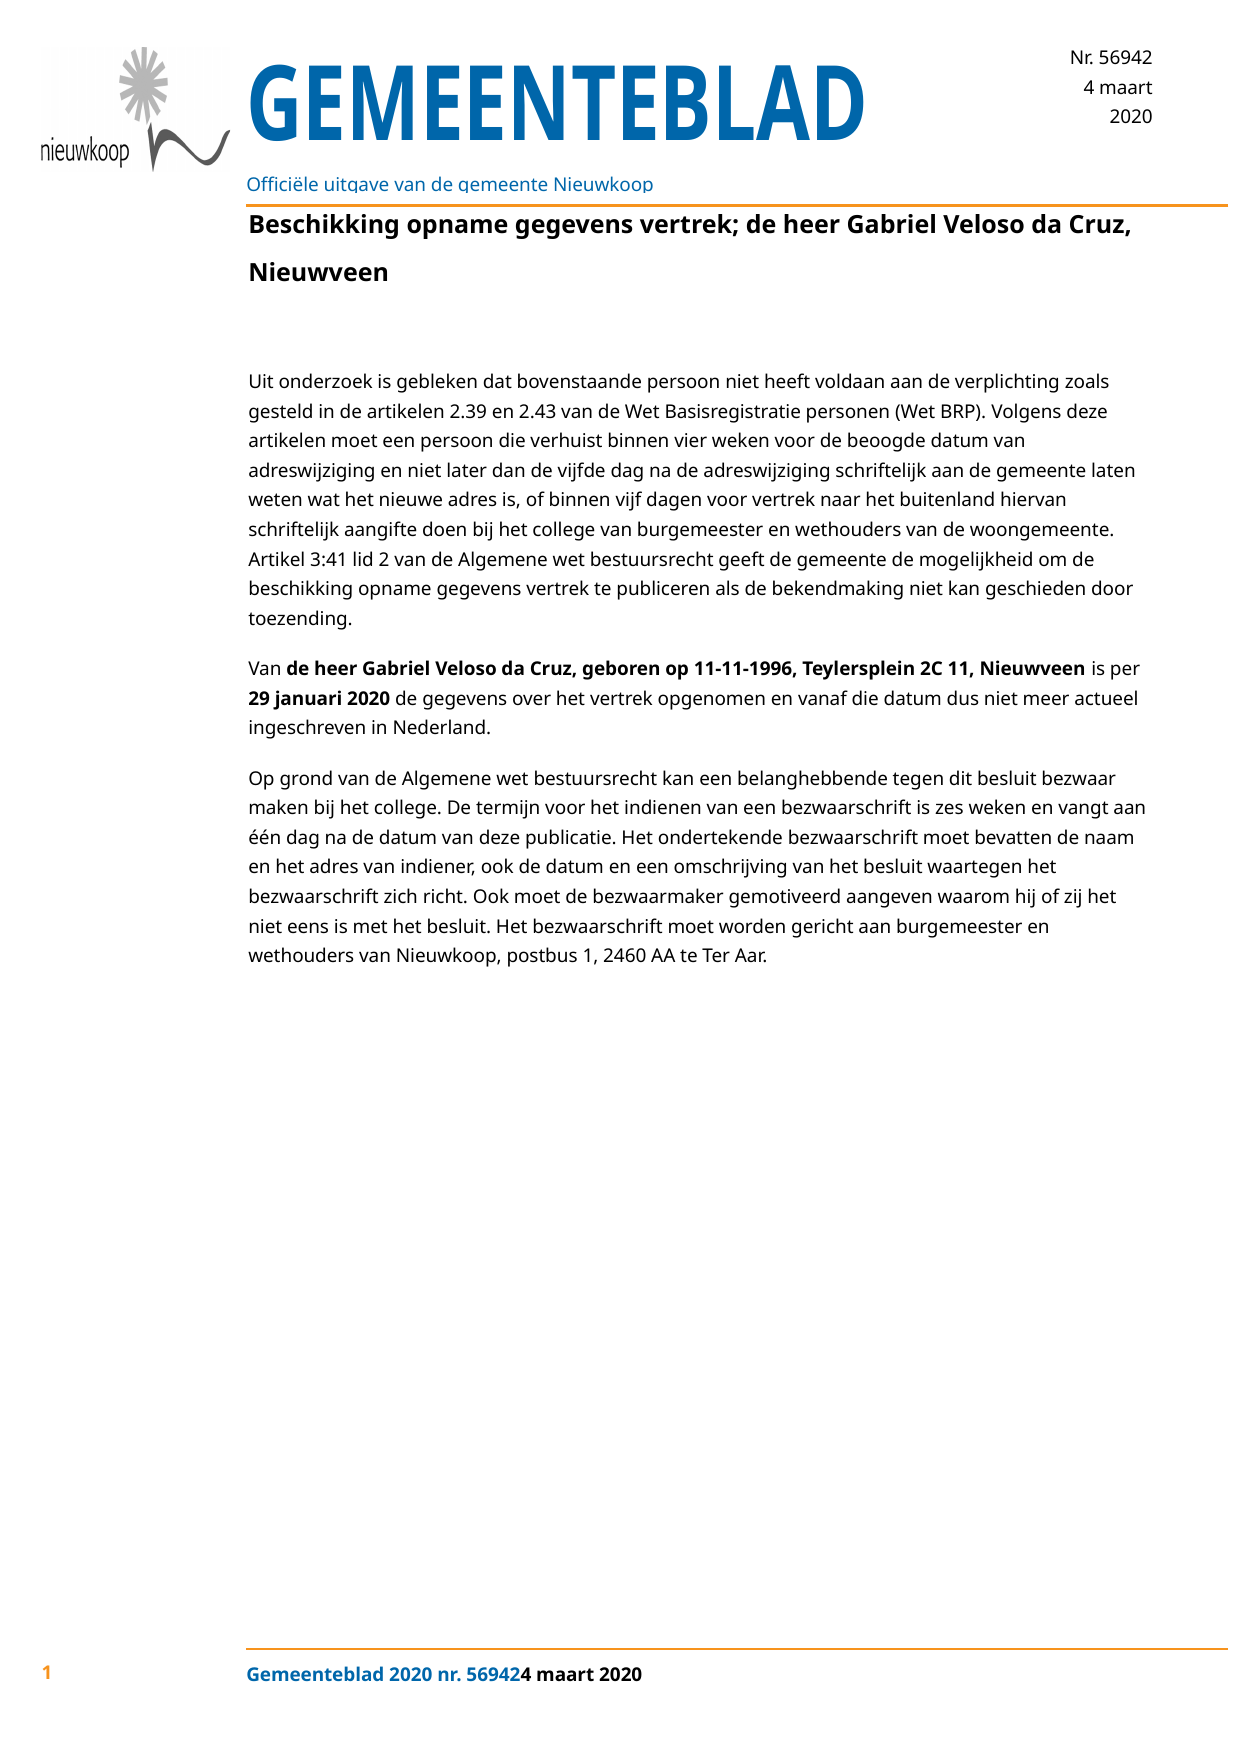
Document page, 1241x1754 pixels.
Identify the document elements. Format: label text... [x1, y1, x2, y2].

text Van de heer Gabriel Veloso da Cruz, geboren op 11-11-1996, Teylersplein 2C 11, Nieuwveen is per 29 januari 2020 de gegevens over het vertrek opgenomen en vanaf die datum dus niet meer actueel ingeschreven in Nederland. [248, 655, 1152, 740]
text Uit onderzoek is gebleken dat bovenstaande persoon niet heeft voldaan aan de verplichting zoals gesteld in de artikelen 2.39 en 2.43 van de Wet Basisregistratie personen (Wet BRP). Volgens deze artikelen moet een persoon die verhuist binnen vier weken voor de beoogde datum van adreswijziging en niet later dan de vijfde dag na de adreswijziging schriftelijk aan de gemeente laten weten wat het nieuwe adres is, of binnen vijf dagen voor vertrek naar het buitenland hiervan schriftelijk aangifte doen bij het college van burgemeester en wethouders van de woongemeente. Artikel 3:41 lid 2 van de Algemene wet bestuursrecht geeft de gemeente de mogelijkheid om de beschikking opname gegevens vertrek te publiceren als de bekendmaking niet kan geschieden door toezending. [248, 368, 1152, 631]
text Op grond van de Algemene wet bestuursrecht kan een belanghebbende tegen dit besluit bezwaar maken bij het college. De termijn voor het indienen van een bezwaarschrift is zes weken en vangt aan één dag na de datum van deze publicatie. Het ondertekende bezwaarschrift moet bevatten de naam en het adres van indiener, ook de datum en een omschrijving van het besluit waartegen het bezwaarschrift zich richt. Ook moet de bezwaarmaker gemotiveerd aangeven waarom hij of zij het niet eens is met het besluit. Het bezwaarschrift moet worden gericht aan burgemeester en wethouders van Nieuwkoop, postbus 1, 2460 AA te Ter Aar. [248, 765, 1152, 968]
text Beschikking opname gegevens vertrek; de heer Gabriel Veloso da Cruz, Nieuwveen [248, 207, 1152, 288]
picture [41, 47, 231, 172]
